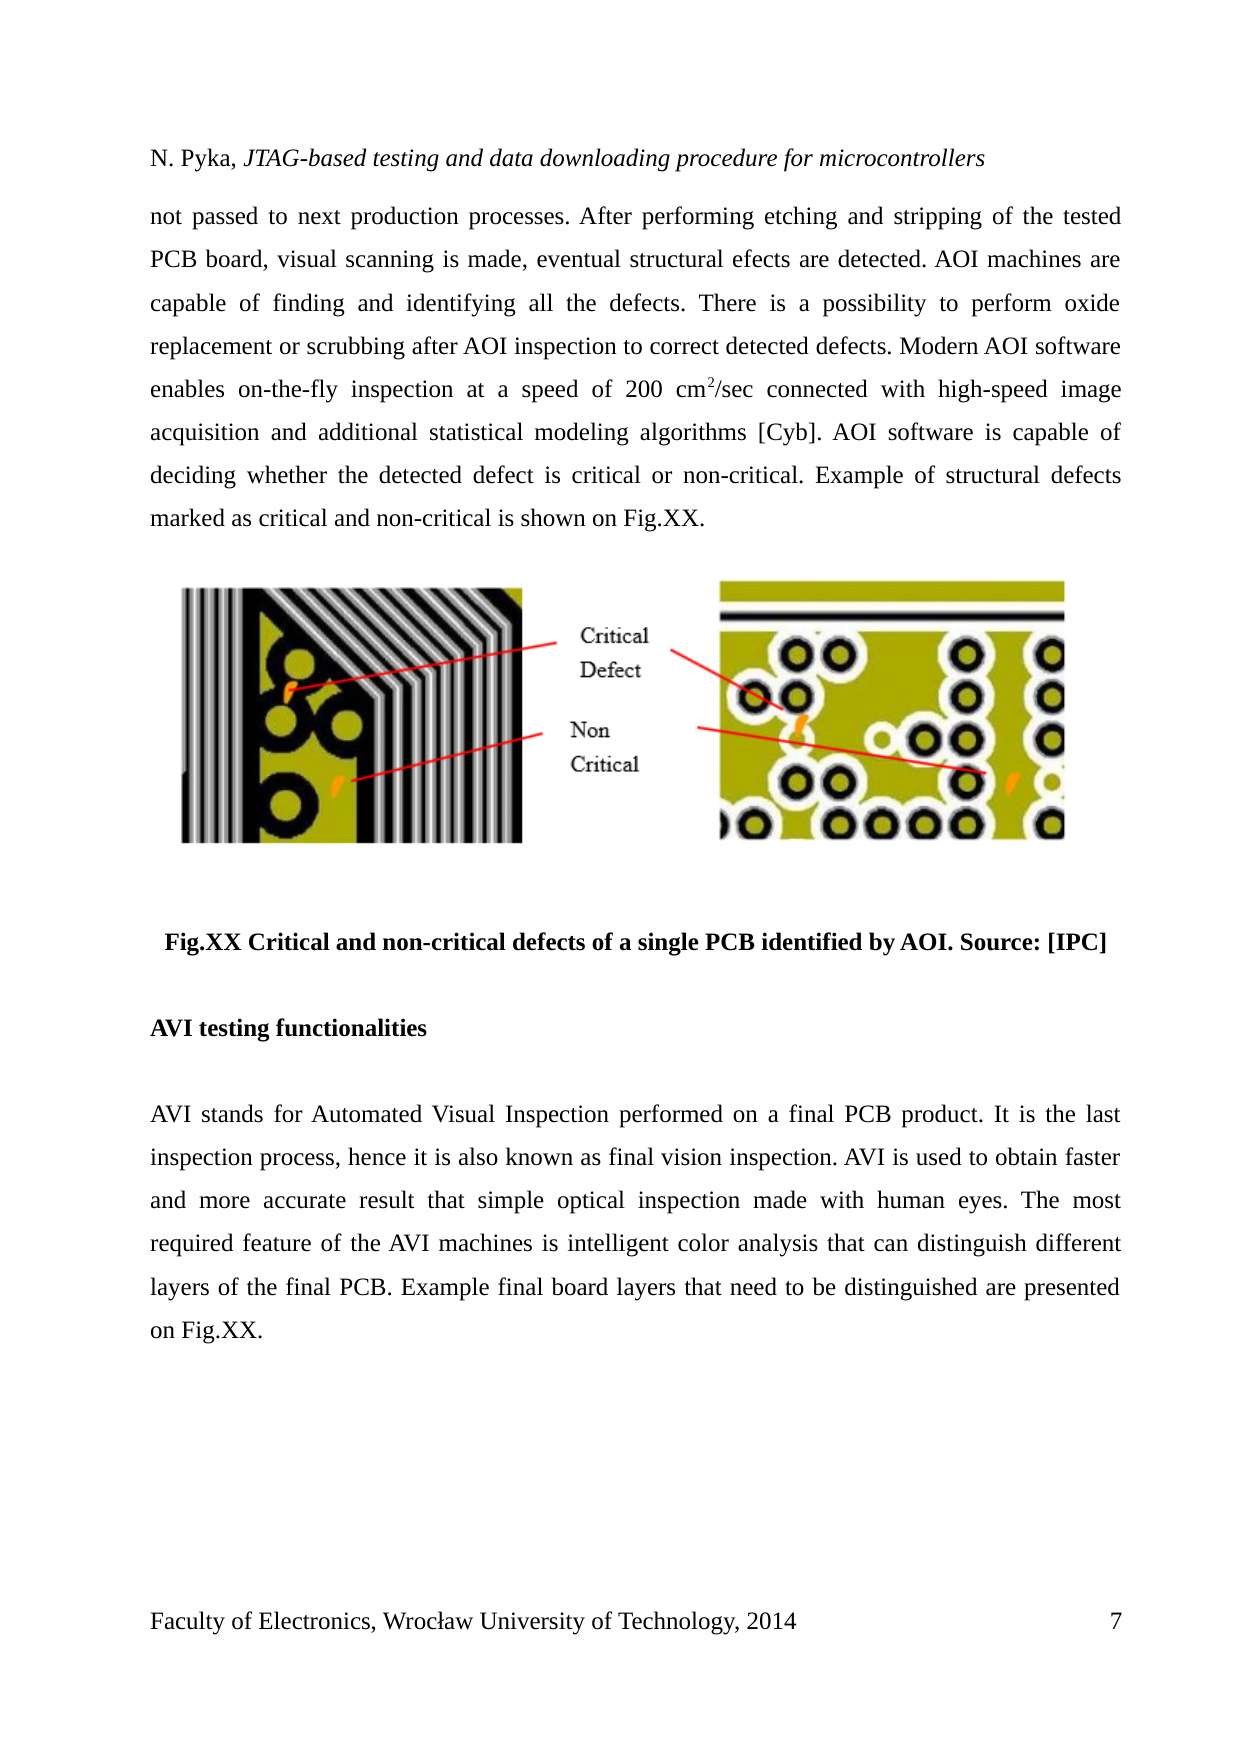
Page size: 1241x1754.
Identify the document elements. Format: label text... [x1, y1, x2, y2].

picture [150, 547, 1123, 869]
text not passed to next production processes. After performing etching and stripping of the tested PCB board, visual scanning is made, eventual structural efects are detected. AOI machines are capable of finding and identifying all the defects. There is a possibility to perform oxide replacement or scrubbing after AOI inspection to correct detected defects. Modern AOI software enables on-the-fly inspection at a speed of 200 cm2/sec connected with high-speed image acquisition and additional statistical modeling algorithms [Cyb]. AOI software is capable of deciding whether the detected defect is critical or non-critical. Example of structural defects marked as critical and non-critical is shown on Fig.XX. [150, 201, 1122, 532]
text AVI testing functionalities [150, 1013, 1122, 1042]
text AVI stands for Automated Visual Inspection performed on a final PCB product. It is the last inspection process, hence it is also known as final vision inspection. AVI is used to obtain faster and more accurate result that simple optical inspection made with human eyes. The most required feature of the AVI machines is intelligent color analysis that can distinguish different layers of the final PCB. Example final board layers that need to be distinguished are presented on Fig.XX. [150, 1099, 1122, 1343]
text Fig.XX Critical and non-critical defects of a single PCB identified by AOI. Source: [IPC] [150, 927, 1122, 955]
